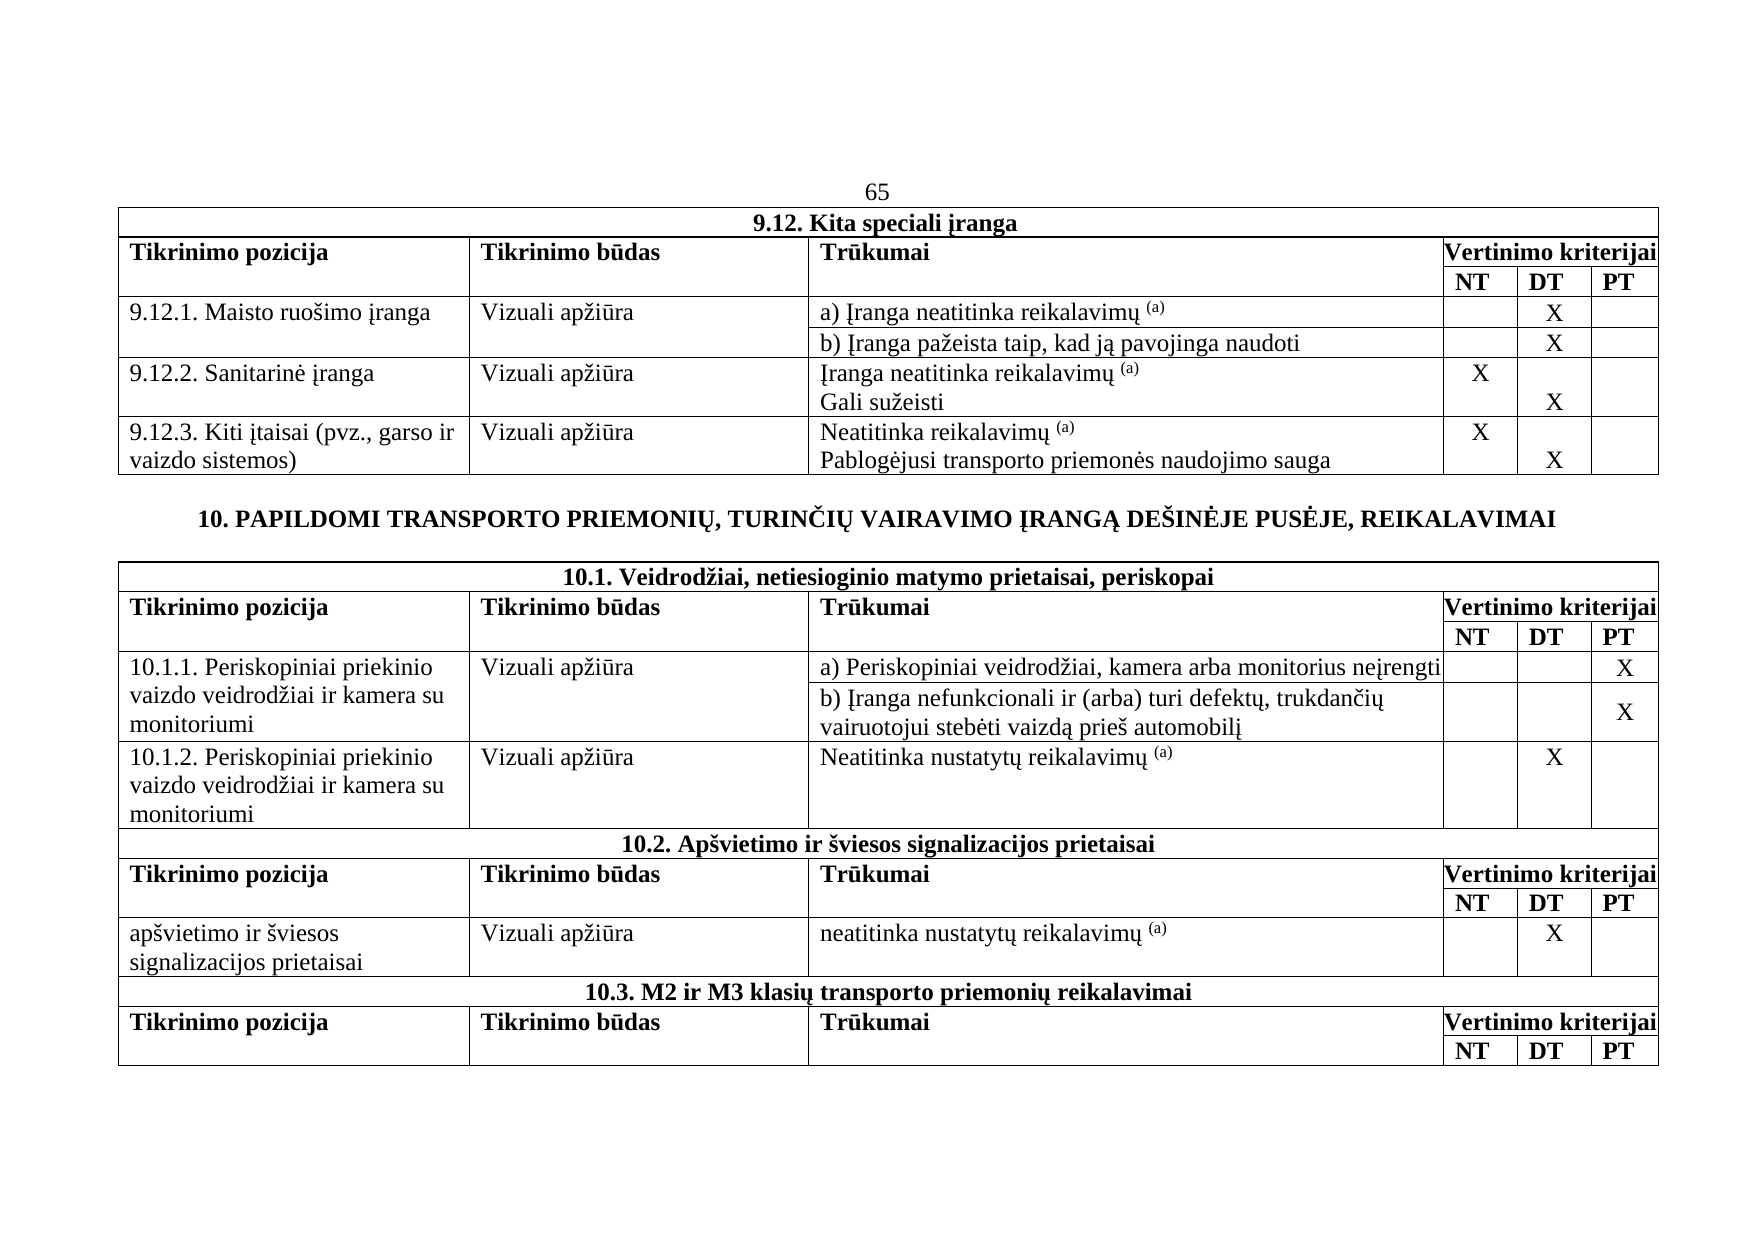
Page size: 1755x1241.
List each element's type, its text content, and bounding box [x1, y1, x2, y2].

table_cell Trūkumai [809, 238, 1443, 296]
table_cell DT [1518, 267, 1591, 296]
table_cell 9.12.2. Sanitarinė įranga [119, 358, 469, 416]
table_cell 9.12.1. Maisto ruošimo įranga [119, 297, 469, 357]
table_cell NT [1444, 889, 1517, 917]
table_cell DT [1518, 889, 1591, 917]
table_cell Vertinimo kriterijai [1444, 1007, 1658, 1035]
table_cell DT [1518, 1036, 1591, 1065]
table_cell [1444, 918, 1517, 976]
table_cell Trūkumai [809, 859, 1443, 917]
table_cell Vizuali apžiūra [470, 417, 808, 474]
table_cell PT [1592, 1036, 1658, 1065]
table_cell [1592, 417, 1658, 474]
table_cell [1444, 328, 1517, 357]
table_cell Vizuali apžiūra [470, 652, 808, 741]
table_cell Tikrinimo pozicija [119, 1007, 469, 1065]
table_cell Vizuali apžiūra [470, 742, 808, 828]
table_cell PT [1592, 267, 1658, 296]
table_cell [1592, 358, 1658, 416]
table_cell [1444, 683, 1517, 741]
table_cell Vertinimo kriterijai [1444, 859, 1658, 887]
table_cell X [1444, 417, 1517, 474]
table_cell X [1518, 918, 1591, 976]
table_cell 9.12. Kita speciali įranga [119, 208, 1658, 236]
table_cell 10.1.1. Periskopiniai priekinio vaizdo veidrodžiai ir kamera su monitoriumi [119, 652, 469, 741]
table_cell Įranga neatitinka reikalavimų (a) Gali sužeisti [809, 358, 1443, 416]
table_cell X [1592, 652, 1658, 682]
table_cell 10.3. M2 ir M3 klasių transporto priemonių reikalavimai [119, 977, 1658, 1006]
table_cell Vizuali apžiūra [470, 358, 808, 416]
text 10. PAPILDOMI TRANSPORTO PRIEMONIŲ, TURINČIŲ VAIRAVIMO ĮRANGĄ DEŠINĖJE PUSĖJE, REIKALAVIMAI [118, 504, 1636, 533]
table_cell [1592, 297, 1658, 327]
table_cell NT [1444, 267, 1517, 296]
table_cell Trūkumai [809, 592, 1443, 651]
table_cell 9.12.3. Kiti įtaisai (pvz., garso ir vaizdo sistemos) [119, 417, 469, 474]
table_cell [1592, 742, 1658, 828]
table_cell X [1444, 358, 1517, 416]
table_cell NT [1444, 622, 1517, 651]
table_cell Vertinimo kriterijai [1444, 592, 1658, 621]
table_cell Vertinimo kriterijai [1444, 238, 1658, 266]
table_cell 10.2. Apšvietimo ir šviesos signalizacijos prietaisai [119, 829, 1658, 858]
table_cell [1444, 297, 1517, 327]
table_cell Trūkumai [809, 1007, 1443, 1065]
table_cell a) Įranga neatitinka reikalavimų (a) [809, 297, 1443, 327]
table_cell X [1592, 683, 1658, 741]
table_cell X [1518, 358, 1591, 416]
table_cell Tikrinimo pozicija [119, 592, 469, 651]
table_cell NT [1444, 1036, 1517, 1065]
table_cell [1444, 652, 1517, 682]
table_cell Vizuali apžiūra [470, 297, 808, 357]
table_cell Tikrinimo pozicija [119, 859, 469, 917]
table_cell neatitinka nustatytų reikalavimų (a) [809, 918, 1443, 976]
table_cell 10.1.2. Periskopiniai priekinio vaizdo veidrodžiai ir kamera su monitoriumi [119, 742, 469, 828]
table_cell [1518, 683, 1591, 741]
table_cell Tikrinimo būdas [470, 859, 808, 917]
table_cell [1518, 652, 1591, 682]
table_cell [1444, 742, 1517, 828]
table_cell Tikrinimo būdas [470, 1007, 808, 1065]
table_cell PT [1592, 622, 1658, 651]
table_cell Tikrinimo pozicija [119, 238, 469, 296]
table_cell Vizuali apžiūra [470, 918, 808, 976]
table_cell DT [1518, 622, 1591, 651]
table_cell Tikrinimo būdas [470, 238, 808, 296]
table_cell Tikrinimo būdas [470, 592, 808, 651]
table_cell X [1518, 328, 1591, 357]
table_cell X [1518, 742, 1591, 828]
table_cell [1592, 918, 1658, 976]
table_cell b) Įranga nefunkcionali ir (arba) turi defektų, trukdančių vairuotojui stebėti vaizdą prieš automobilį [809, 683, 1443, 741]
table_cell Neatitinka reikalavimų (a) Pablogėjusi transporto priemonės naudojimo sauga [809, 417, 1443, 474]
table_cell [1592, 328, 1658, 357]
table_cell X [1518, 417, 1591, 474]
table_header 10.1. Veidrodžiai, netiesioginio matymo prietaisai, periskopai [119, 563, 1658, 591]
table_cell a) Periskopiniai veidrodžiai, kamera arba monitorius neįrengti [809, 652, 1443, 682]
table_cell b) Įranga pažeista taip, kad ją pavojinga naudoti [809, 328, 1443, 357]
table_cell Neatitinka nustatytų reikalavimų (a) [809, 742, 1443, 828]
table_cell X [1518, 297, 1591, 327]
table_cell apšvietimo ir šviesos signalizacijos prietaisai [119, 918, 469, 976]
table_cell PT [1592, 889, 1658, 917]
